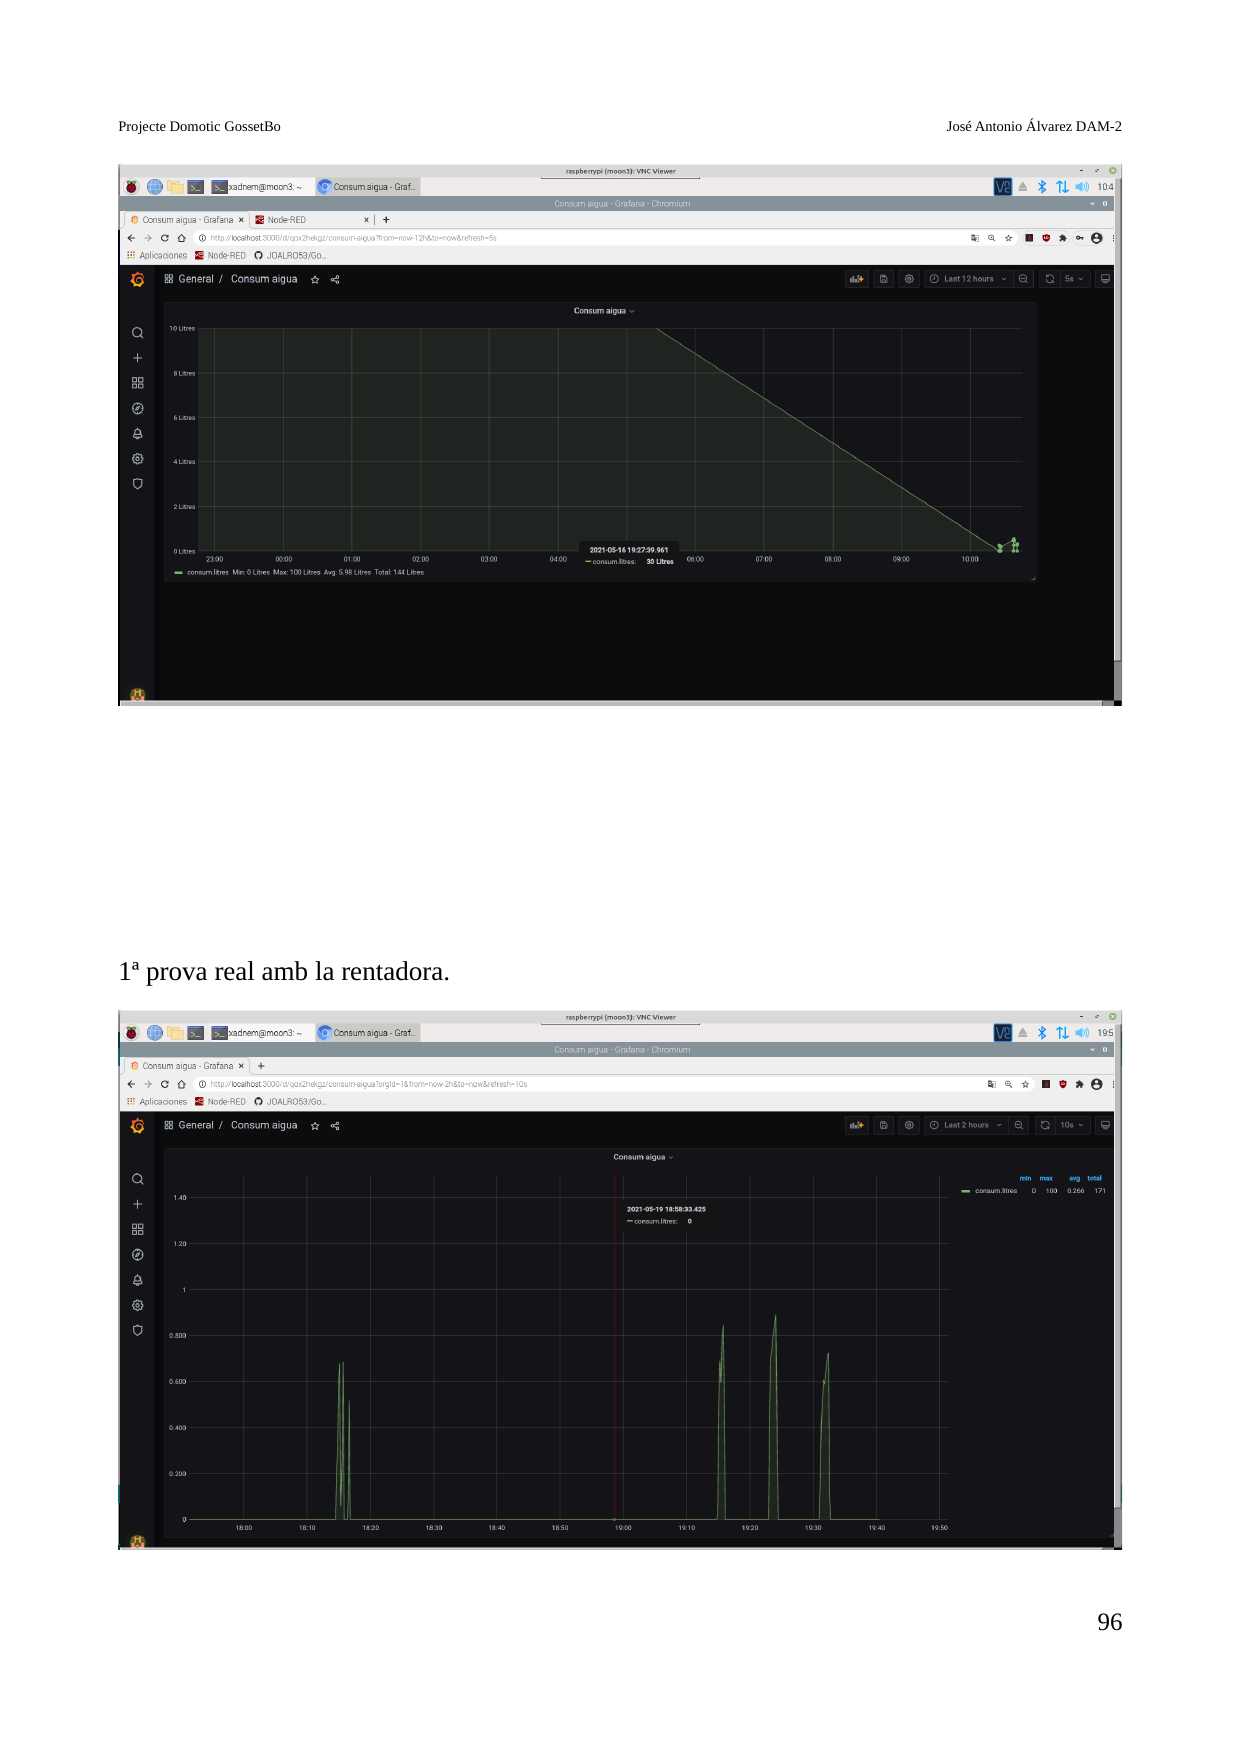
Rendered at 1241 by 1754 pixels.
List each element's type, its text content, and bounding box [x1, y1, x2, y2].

picture [118, 164, 1123, 706]
text 1ª prova real amb la rentadora. [118, 955, 1122, 986]
picture [118, 1010, 1123, 1550]
